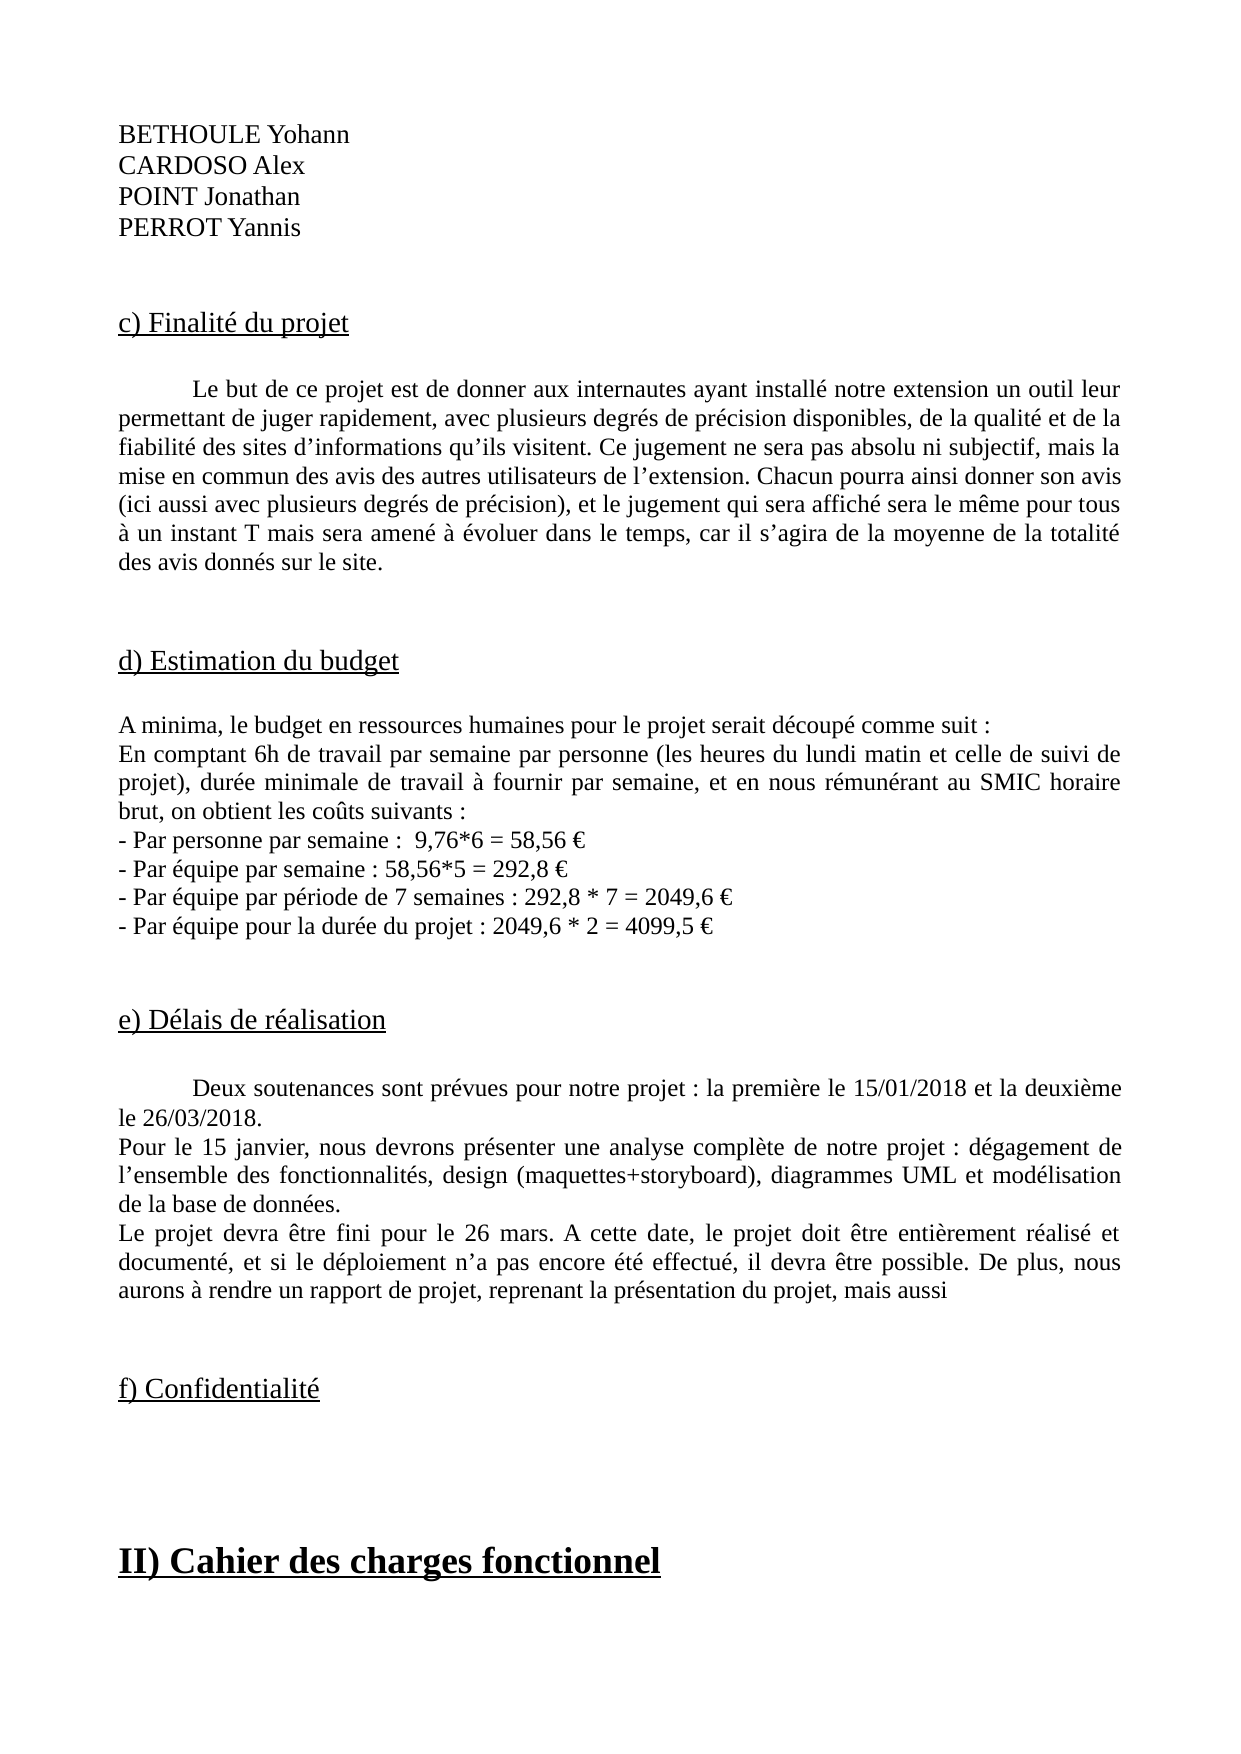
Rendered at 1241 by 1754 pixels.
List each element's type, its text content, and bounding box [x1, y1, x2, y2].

text A minima, le budget en ressources humaines pour le projet serait découpé comme suit : [118, 710, 1122, 739]
text - Par équipe par semaine : 58,56*5 = 292,8 € [118, 854, 1122, 882]
text - Par équipe par période de 7 semaines : 292,8 * 7 = 2049,6 € [118, 882, 1122, 911]
text Deux soutenances sont prévues pour notre projet : la première le 15/01/2018 et la deuxième le 26/03/2018. [118, 1069, 1122, 1132]
text II) Cahier des charges fonctionnel [118, 1539, 1122, 1582]
text d) Estimation du budget [118, 643, 1122, 676]
text CARDOSO Alex [118, 149, 1122, 180]
text f) Confidentialité [118, 1371, 1122, 1405]
text En comptant 6h de travail par semaine par personne (les heures du lundi matin et celle de suivi de projet), durée minimale de travail à fournir par semaine, et en nous rémunérant au SMIC horaire brut, on obtient les coûts suivants : [118, 739, 1122, 825]
text - Par équipe pour la durée du projet : 2049,6 * 2 = 4099,5 € [118, 911, 1122, 940]
text Pour le 15 janvier, nous devrons présenter une analyse complète de notre projet : dégagement de l’ensemble des fonctionnalités, design (maquettes+storyboard), diagrammes UML et modélisation de la base de données. [118, 1132, 1122, 1218]
text PERROT Yannis [118, 212, 1122, 243]
text Le but de ce projet est de donner aux internautes ayant installé notre extension un outil leur permettant de juger rapidement, avec plusieurs degrés de précision disponibles, de la qualité et de la fiabilité des sites d’informations qu’ils visitent. Ce jugement ne sera pas absolu ni subjectif, mais la mise en commun des avis des autres utilisateurs de l’extension. Chacun pourra ainsi donner son avis (ici aussi avec plusieurs degrés de précision), et le jugement qui sera affiché sera le même pour tous à un instant T mais sera amené à évoluer dans le temps, car il s’agira de la moyenne de la totalité des avis donnés sur le site. [118, 372, 1122, 576]
text - Par personne par semaine : 9,76*6 = 58,56 € [118, 825, 1122, 854]
text Le projet devra être fini pour le 26 mars. A cette date, le projet doit être entièrement réalisé et documenté, et si le déploiement n’a pas encore été effectué, il devra être possible. De plus, nous aurons à rendre un rapport de projet, reprenant la présentation du projet, mais aussi [118, 1218, 1122, 1304]
text c) Finalité du projet [118, 305, 1122, 338]
text e) Délais de réalisation [118, 1002, 1122, 1036]
text BETHOULE Yohann [118, 118, 1122, 149]
text POINT Jonathan [118, 180, 1122, 212]
